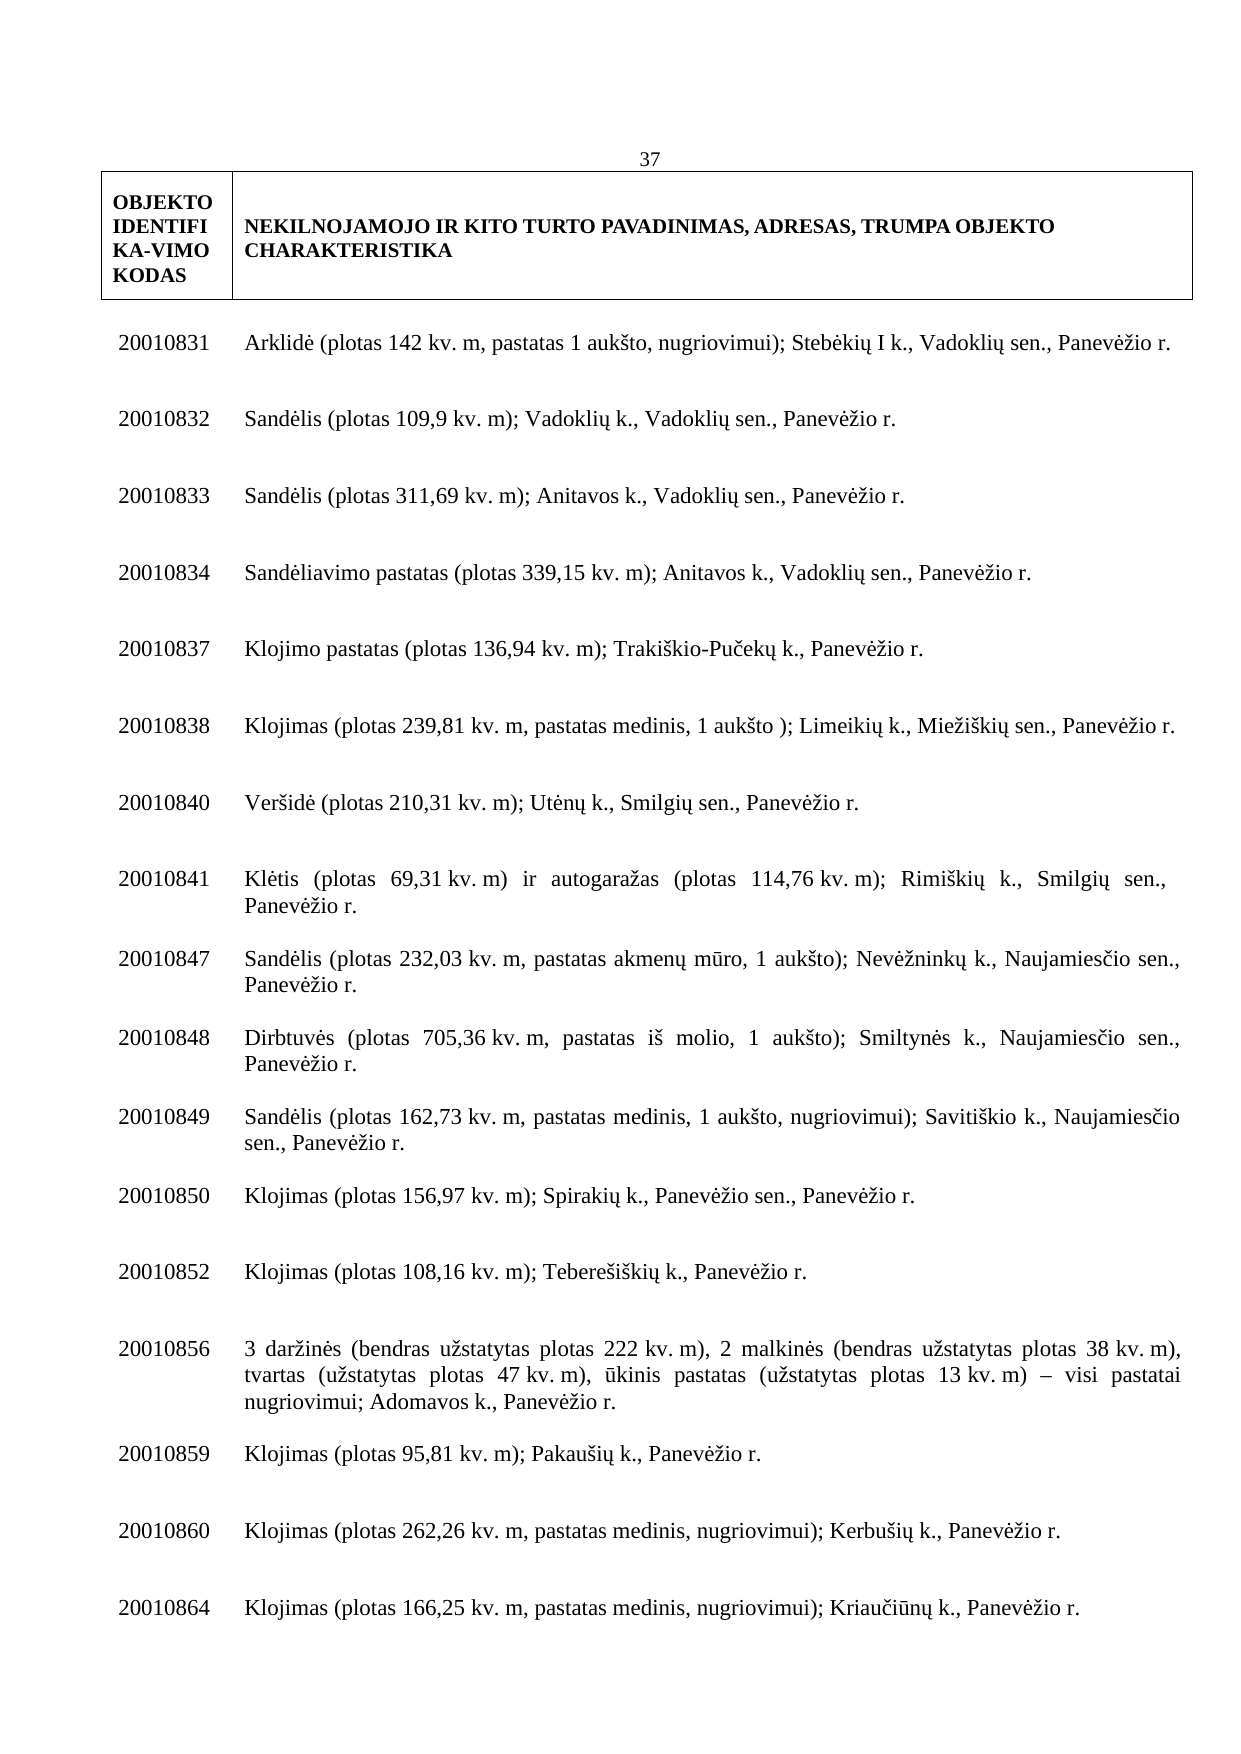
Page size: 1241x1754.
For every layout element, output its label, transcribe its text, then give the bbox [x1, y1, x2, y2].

table_cell Sandėlis (plotas 109,9 kv. m); Vadoklių k., Vadoklių sen., Panevėžio r. [233, 406, 1192, 456]
table_cell [1193, 559, 1198, 609]
table_cell 20010847 [101, 945, 233, 997]
table_cell [1193, 406, 1198, 456]
table_cell [101, 1232, 1198, 1258]
table_cell 20010860 [101, 1517, 233, 1567]
table_cell [1193, 1335, 1198, 1414]
table_cell Klėtis (plotas 69,31 kv. m) ir autogaražas (plotas 114,76 kv. m); Rimiškių k., Smilgių sen., Panevėžio r. [233, 866, 1192, 918]
table_cell Arklidė (plotas 142 kv. m, pastatas 1 aukšto, nugriovimui); Stebėkių I k., Vadoklių sen., Panevėžio r. [233, 329, 1192, 379]
table_cell [1193, 789, 1198, 839]
table_cell Sandėlis (plotas 162,73 kv. m, pastatas medinis, 1 aukšto, nugriovimui); Savitiškio k., Naujamiesčio sen., Panevėžio r. [233, 1103, 1192, 1155]
table_cell [101, 609, 1198, 636]
table_cell [1193, 1182, 1198, 1232]
table_cell 20010840 [101, 789, 233, 839]
table_cell [1193, 945, 1198, 997]
table_cell [101, 533, 1198, 559]
table_cell 20010850 [101, 1182, 233, 1232]
table_cell 20010849 [101, 1103, 233, 1155]
table_cell Klojimo pastatas (plotas 136,94 kv. m); Trakiškio-Pučekų k., Panevėžio r. [233, 636, 1192, 686]
table_cell Klojimas (plotas 95,81 kv. m); Pakaušių k., Panevėžio r. [233, 1441, 1192, 1491]
table_cell 20010834 [101, 559, 233, 609]
table_cell [101, 686, 1198, 712]
table_cell [101, 763, 1198, 789]
table_cell 20010841 [101, 866, 233, 918]
table_cell [1193, 1441, 1198, 1491]
table_cell [1193, 1259, 1198, 1309]
table_cell Veršidė (plotas 210,31 kv. m); Utėnų k., Smilgių sen., Panevėžio r. [233, 789, 1192, 839]
table_cell [101, 997, 1198, 1024]
table_cell 20010832 [101, 406, 233, 456]
table_cell Klojimas (plotas 262,26 kv. m, pastatas medinis, nugriovimui); Kerbušių k., Panevėžio r. [233, 1517, 1192, 1567]
table_cell [1193, 482, 1198, 532]
table_cell Sandėlis (plotas 232,03 kv. m, pastatas akmenų mūro, 1 aukšto); Nevėžninkų k., Naujamiesčio sen., Panevėžio r. [233, 945, 1192, 997]
table_cell [1193, 1517, 1198, 1567]
table_cell 20010838 [101, 712, 233, 762]
table_cell [101, 303, 1198, 329]
table_cell Klojimas (plotas 156,97 kv. m); Spirakių k., Panevėžio sen., Panevėžio r. [233, 1182, 1192, 1232]
table_cell [101, 1076, 1198, 1103]
table_cell 20010852 [101, 1259, 233, 1309]
table_cell [101, 1568, 1198, 1594]
table_cell [1193, 1024, 1198, 1076]
table_cell 20010831 [101, 329, 233, 379]
table_cell [101, 1309, 1198, 1335]
table_cell Sandėliavimo pastatas (plotas 339,15 kv. m); Anitavos k., Vadoklių sen., Panevėžio r. [233, 559, 1192, 609]
table_cell [101, 1644, 1198, 1671]
table_cell 20010856 [101, 1335, 233, 1414]
table_cell [101, 1491, 1198, 1517]
table_cell 20010864 [101, 1594, 233, 1644]
table_cell 20010859 [101, 1441, 233, 1491]
table_cell Sandėlis (plotas 311,69 kv. m); Anitavos k., Vadoklių sen., Panevėžio r. [233, 482, 1192, 532]
table_cell Klojimas (plotas 239,81 kv. m, pastatas medinis, 1 aukšto ); Limeikių k., Miežiškių sen., Panevėžio r. [233, 712, 1192, 762]
table_cell 20010848 [101, 1024, 233, 1076]
table_cell [1193, 712, 1198, 762]
table_cell [101, 1414, 1198, 1441]
table_cell [101, 918, 1198, 944]
table_cell Dirbtuvės (plotas 705,36 kv. m, pastatas iš molio, 1 aukšto); Smiltynės k., Naujamiesčio sen., Panevėžio r. [233, 1024, 1192, 1076]
table_cell Klojimas (plotas 108,16 kv. m); Teberešiškių k., Panevėžio r. [233, 1259, 1192, 1309]
table_cell [101, 839, 1198, 866]
table_cell [101, 456, 1198, 482]
table_cell [1193, 1103, 1198, 1155]
table_cell [1193, 866, 1198, 918]
table_cell 3 daržinės (bendras užstatytas plotas 222 kv. m), 2 malkinės (bendras užstatytas plotas 38 kv. m), tvartas (užstatytas plotas 47 kv. m), ūkinis pastatas (užstatytas plotas 13 kv. m) – visi pastatai nugriovimui; Adomavos k., Panevėžio r. [233, 1335, 1192, 1414]
table_cell [1193, 329, 1198, 379]
table_cell [101, 379, 1198, 406]
table_cell [101, 1155, 1198, 1182]
table_cell [1193, 636, 1198, 686]
table_cell [1193, 1594, 1198, 1644]
table_cell 20010833 [101, 482, 233, 532]
table_cell 20010837 [101, 636, 233, 686]
table_cell Klojimas (plotas 166,25 kv. m, pastatas medinis, nugriovimui); Kriaučiūnų k., Panevėžio r. [233, 1594, 1192, 1644]
